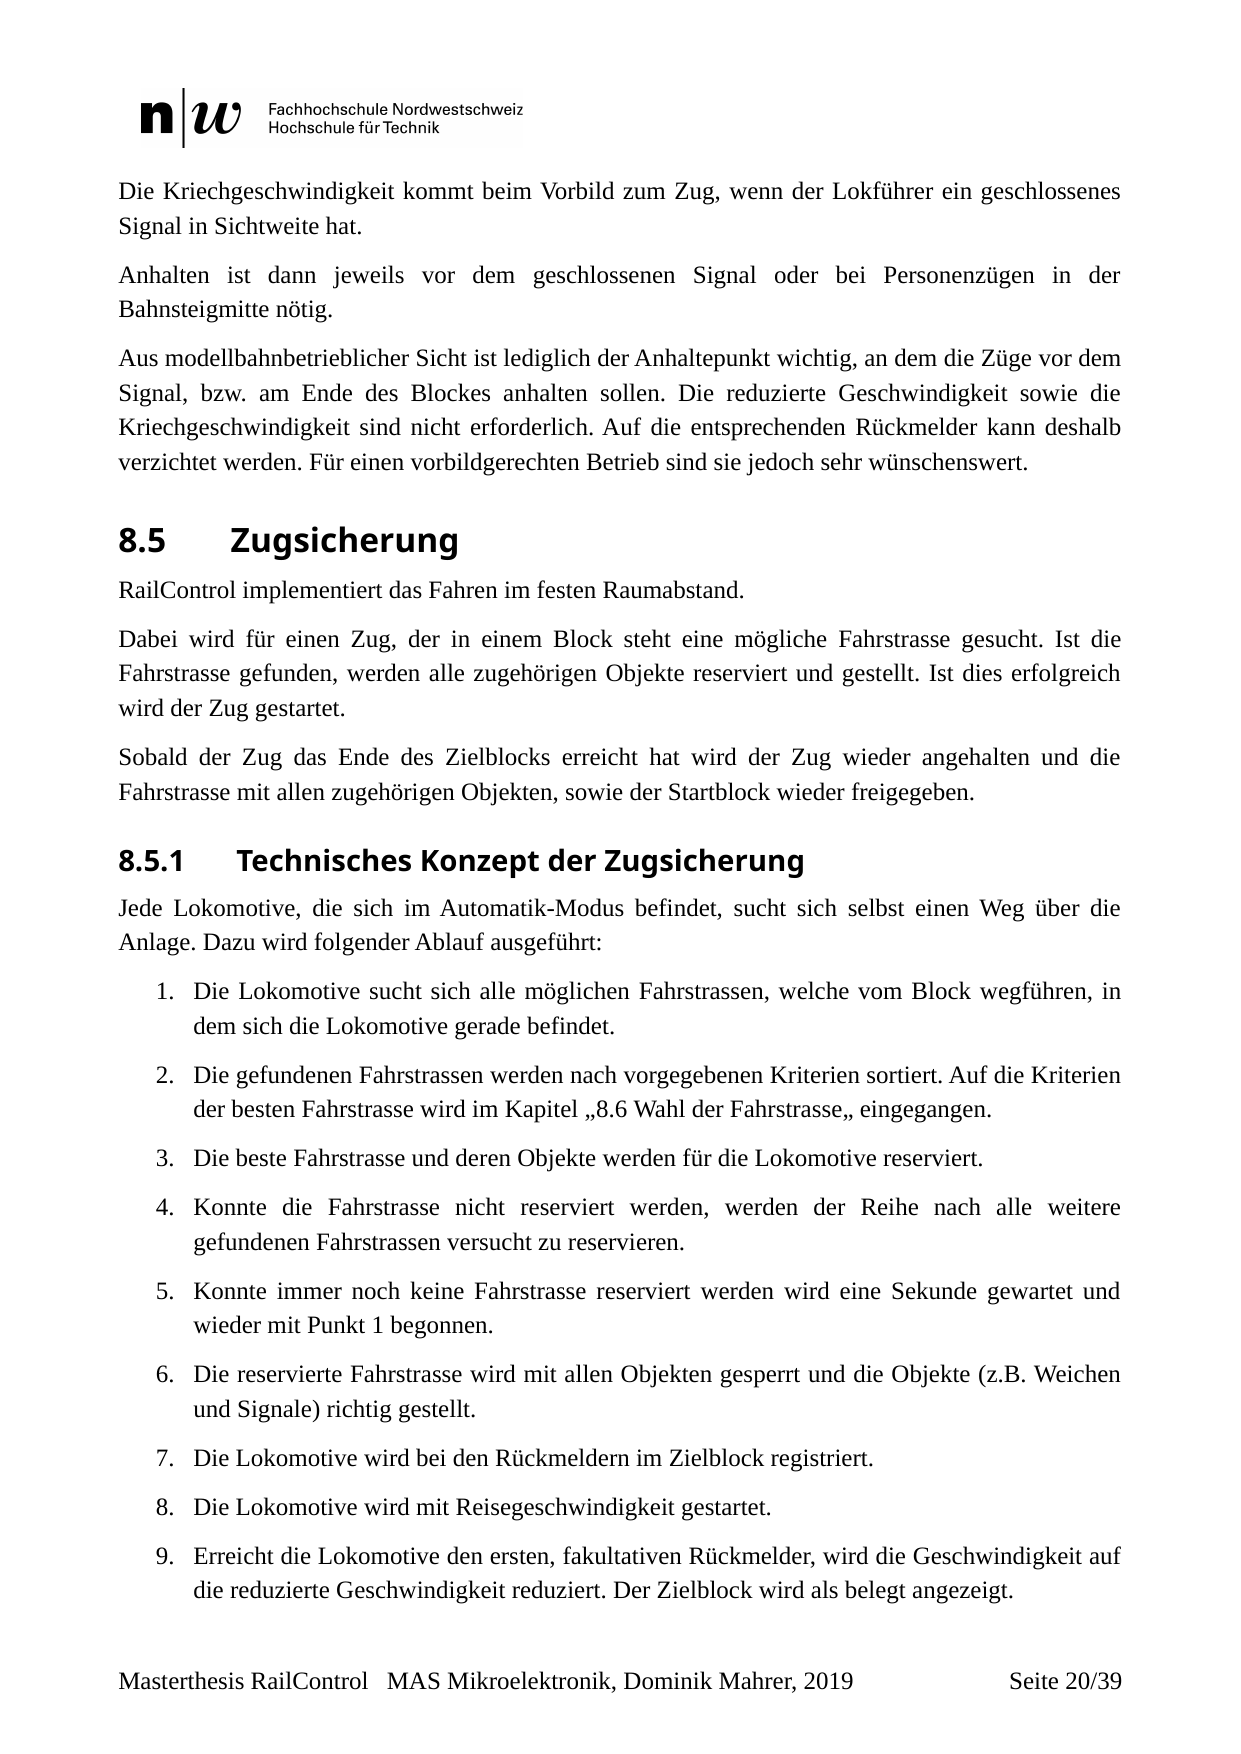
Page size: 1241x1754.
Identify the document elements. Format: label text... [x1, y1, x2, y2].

list Die Lokomotive wird mit Reisegeschwindigkeit gestartet. [156, 1492, 1122, 1521]
list Die beste Fahrstrasse und deren Objekte werden für die Lokomotive reserviert. [156, 1143, 1122, 1172]
picture [141, 88, 523, 148]
text RailControl implementiert das Fahren im festen Raumabstand. [118, 575, 1122, 604]
list Die reservierte Fahrstrasse wird mit allen Objekten gesperrt und die Objekte (z.B. Weichen und Signale) richtig gestellt. [156, 1359, 1122, 1423]
text Aus modellbahnbetrieblicher Sicht ist lediglich der Anhaltepunkt wichtig, an dem die Züge vor dem Signal, bzw. am Ende des Blockes anhalten sollen. Die reduzierte Geschwindigkeit sowie die Kriechgeschwindigkeit sind nicht erforderlich. Auf die entsprechenden Rückmelder kann deshalb verzichtet werden. Für einen vorbildgerechten Betrieb sind sie jedoch sehr wünschenswert. [118, 343, 1122, 476]
list Konnte immer noch keine Fahrstrasse reserviert werden wird eine Sekunde gewartet und wieder mit Punkt 1 begonnen. [156, 1276, 1122, 1339]
list Die Lokomotive sucht sich alle möglichen Fahrstrassen, welche vom Block wegführen, in dem sich die Lokomotive gerade befindet. [156, 976, 1122, 1039]
text Die Kriechgeschwindigkeit kommt beim Vorbild zum Zug, wenn der Lokführer ein geschlossenes Signal in Sichtweite hat. [118, 176, 1122, 239]
text Jede Lokomotive, die sich im Automatik-Modus befindet, sucht sich selbst einen Weg über die Anlage. Dazu wird folgender Ablauf ausgeführt: [118, 893, 1122, 956]
subtitle Technisches Konzept der Zugsicherung [118, 840, 1122, 880]
subtitle Zugsicherung [118, 517, 1122, 562]
text Anhalten ist dann jeweils vor dem geschlossenen Signal oder bei Personenzügen in der Bahnsteigmitte nötig. [118, 260, 1122, 323]
list Erreicht die Lokomotive den ersten, fakultativen Rückmelder, wird die Geschwindigkeit auf die reduzierte Geschwindigkeit reduziert. Der Zielblock wird als belegt angezeigt. [156, 1541, 1122, 1604]
text Sobald der Zug das Ende des Zielblocks erreicht hat wird der Zug wieder angehalten und die Fahrstrasse mit allen zugehörigen Objekten, sowie der Startblock wieder freigegeben. [118, 742, 1122, 805]
list Die gefundenen Fahrstrassen werden nach vorgegebenen Kriterien sortiert. Auf die Kriterien der besten Fahrstrasse wird im Kapitel „8.6 Wahl der Fahrstrasse„ eingegangen. [156, 1060, 1122, 1123]
list Konnte die Fahrstrasse nicht reserviert werden, werden der Reihe nach alle weitere gefundenen Fahrstrassen versucht zu reservieren. [156, 1192, 1122, 1256]
text Dabei wird für einen Zug, der in einem Block steht eine mögliche Fahrstrasse gesucht. Ist die Fahrstrasse gefunden, werden alle zugehörigen Objekte reserviert und gestellt. Ist dies erfolgreich wird der Zug gestartet. [118, 624, 1122, 722]
list Die Lokomotive wird bei den Rückmeldern im Zielblock registriert. [156, 1443, 1122, 1472]
